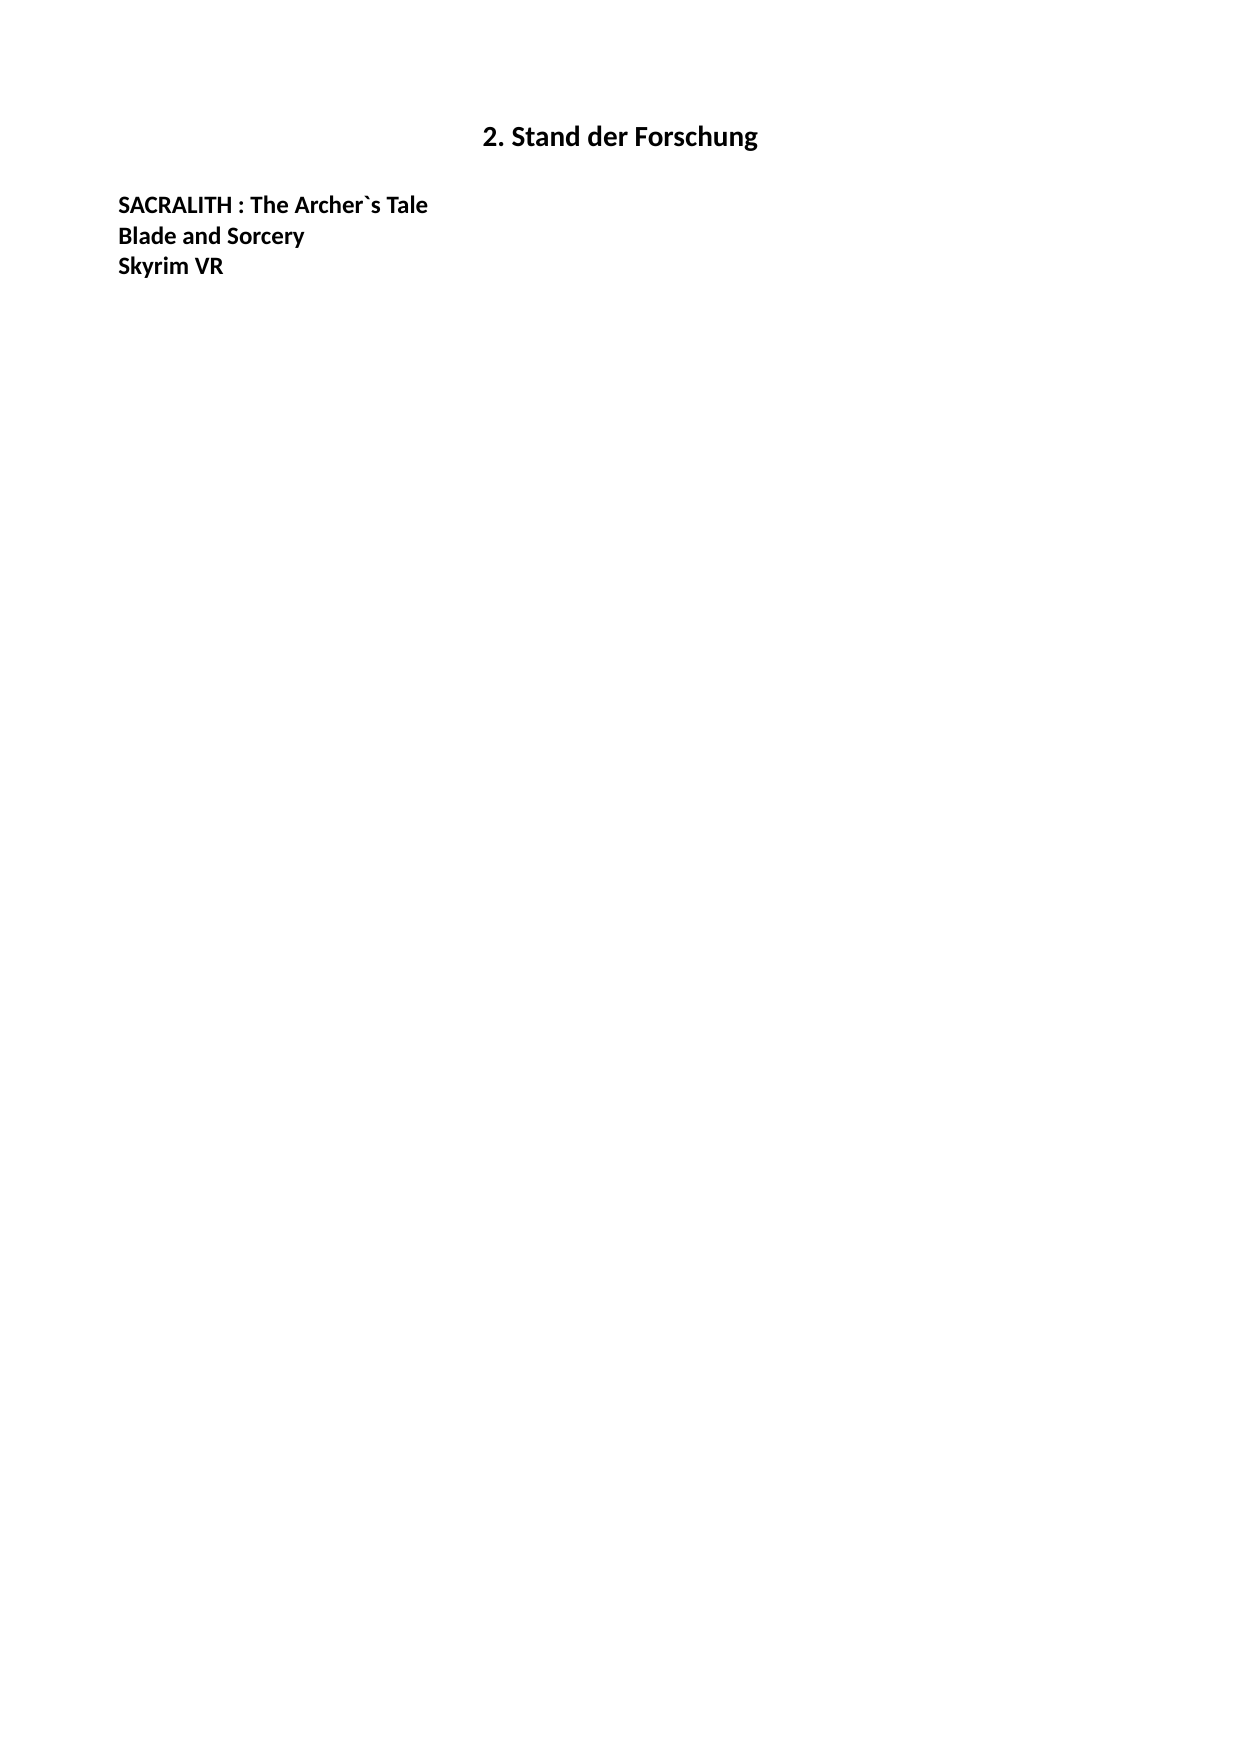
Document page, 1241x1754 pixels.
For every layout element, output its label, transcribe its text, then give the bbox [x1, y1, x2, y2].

text Blade and Sorcery [118, 220, 1122, 250]
text SACRALITH : The Archer`s Tale [118, 189, 1122, 220]
text Skyrim VR [118, 250, 1122, 281]
text 2. Stand der Forschung [118, 118, 1122, 154]
